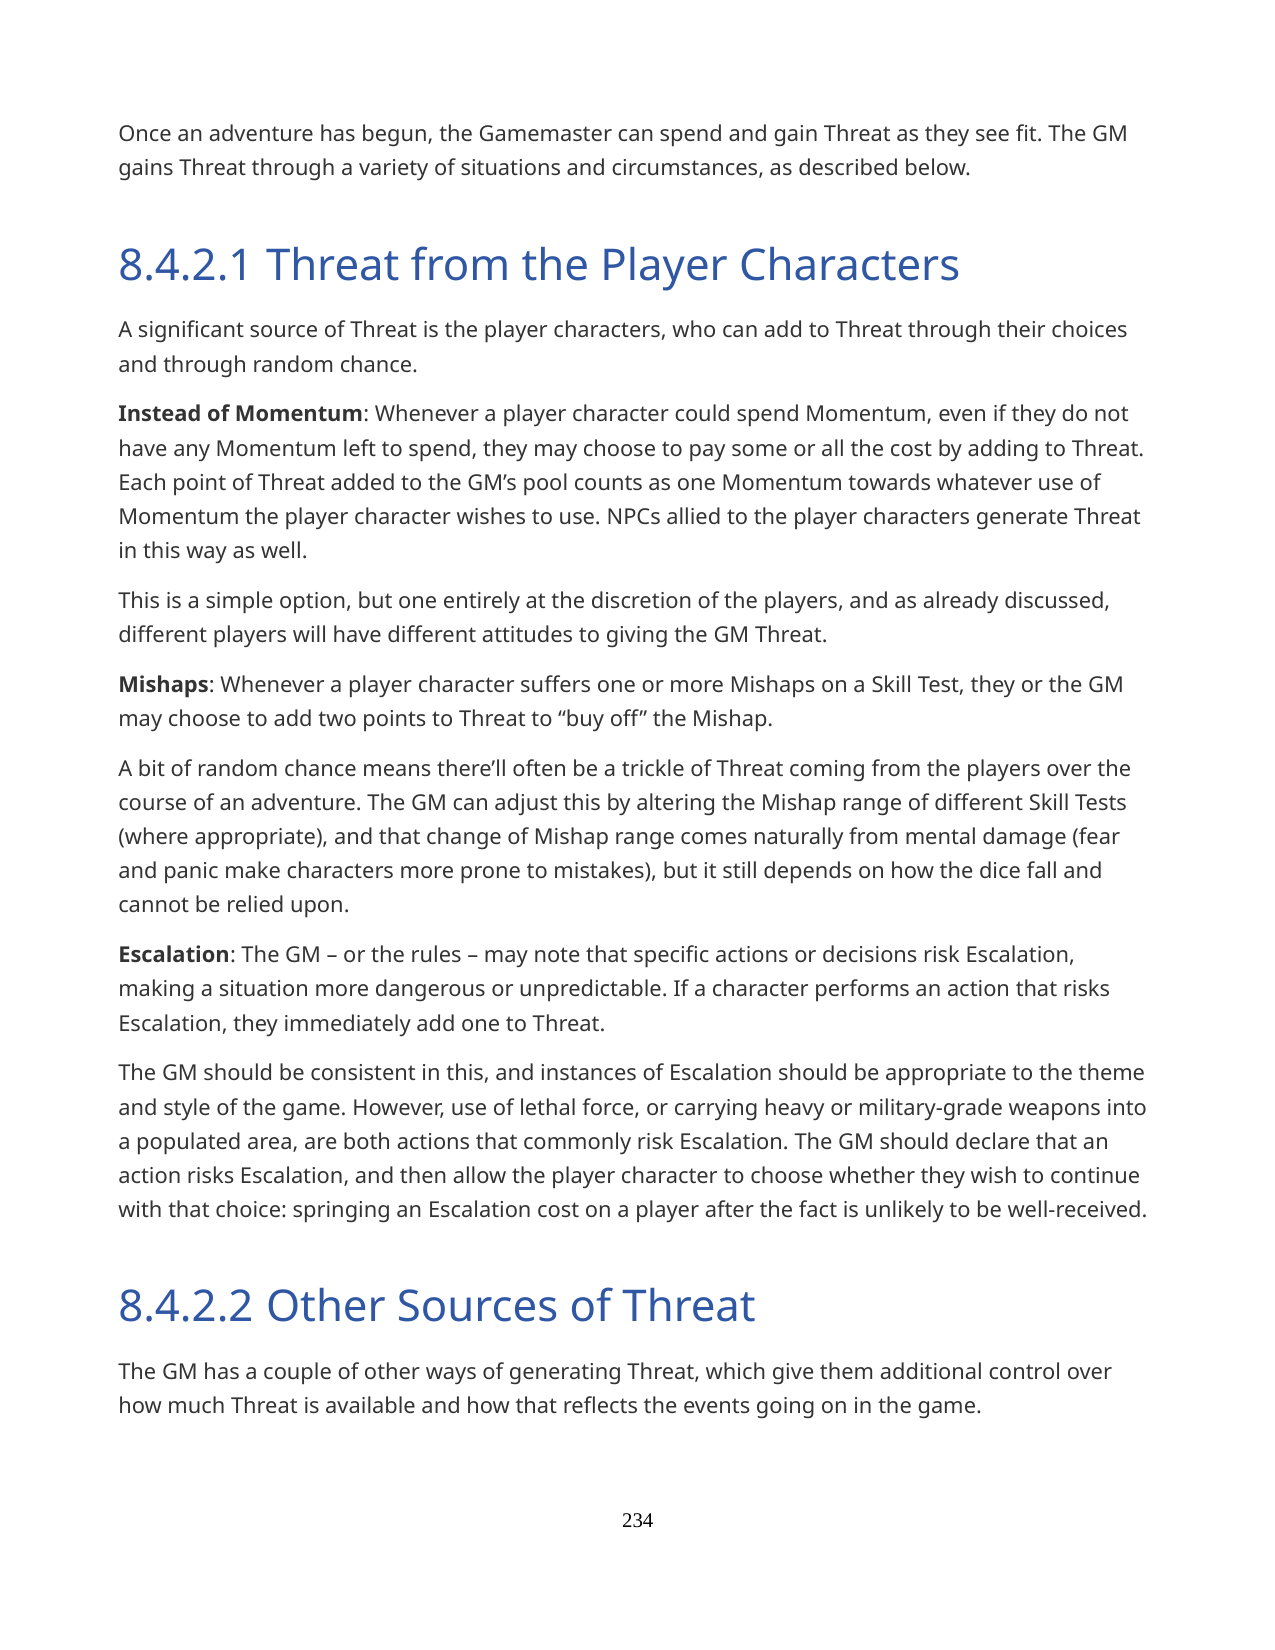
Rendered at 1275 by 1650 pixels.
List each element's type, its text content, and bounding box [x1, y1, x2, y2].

text Once an adventure has begun, the Gamemaster can spend and gain Threat as they see fit. The GM gains Threat through a variety of situations and circumstances, as described below. [118, 118, 1157, 182]
text A significant source of Threat is the player characters, who can add to Threat through their choices and through random chance. [118, 314, 1157, 378]
text Escalation: The GM – or the rules – may note that specific actions or decisions risk Escalation, making a situation more dangerous or unpredictable. If a character performs an action that risks Escalation, they immediately add one to Threat. [118, 939, 1157, 1037]
text Mishaps: Whenever a player character suffers one or more Mishaps on a Skill Test, they or the GM may choose to add two points to Threat to “buy off” the Mishap. [118, 669, 1157, 733]
text A bit of random chance means there’ll often be a trickle of Threat coming from the players over the course of an adventure. The GM can adjust this by altering the Mishap range of different Skill Tests (where appropriate), and that change of Mishap range comes naturally from mental damage (fear and panic make characters more prone to mistakes), but it still depends on how the dice fall and cannot be relied upon. [118, 753, 1157, 919]
text This is a simple option, but one entirely at the discretion of the players, and as already discussed, different players will have different attitudes to giving the GM Threat. [118, 585, 1157, 649]
text Instead of Momentum: Whenever a player character could spend Momentum, even if they do not have any Momentum left to spend, they may choose to pay some or all the cost by adding to Threat. Each point of Threat added to the GM’s pool counts as one Momentum towards whatever use of Momentum the player character wishes to use. NPCs allied to the player characters generate Threat in this way as well. [118, 398, 1157, 565]
subtitle Threat from the Player Characters [118, 233, 1157, 293]
text The GM has a couple of other ways of generating Threat, which give them additional control over how much Threat is available and how that reflects the events going on in the game. [118, 1356, 1157, 1420]
text The GM should be consistent in this, and instances of Escalation should be appropriate to the theme and style of the game. However, use of lethal force, or carrying heavy or military-grade weapons into a populated area, are both actions that commonly risk Escalation. The GM should declare that an action risks Escalation, and then allow the player character to choose whether they wish to continue with that choice: springing an Escalation cost on a player after the fact is unlikely to be well-received. [118, 1057, 1157, 1224]
subtitle Other Sources of Threat [118, 1275, 1157, 1335]
